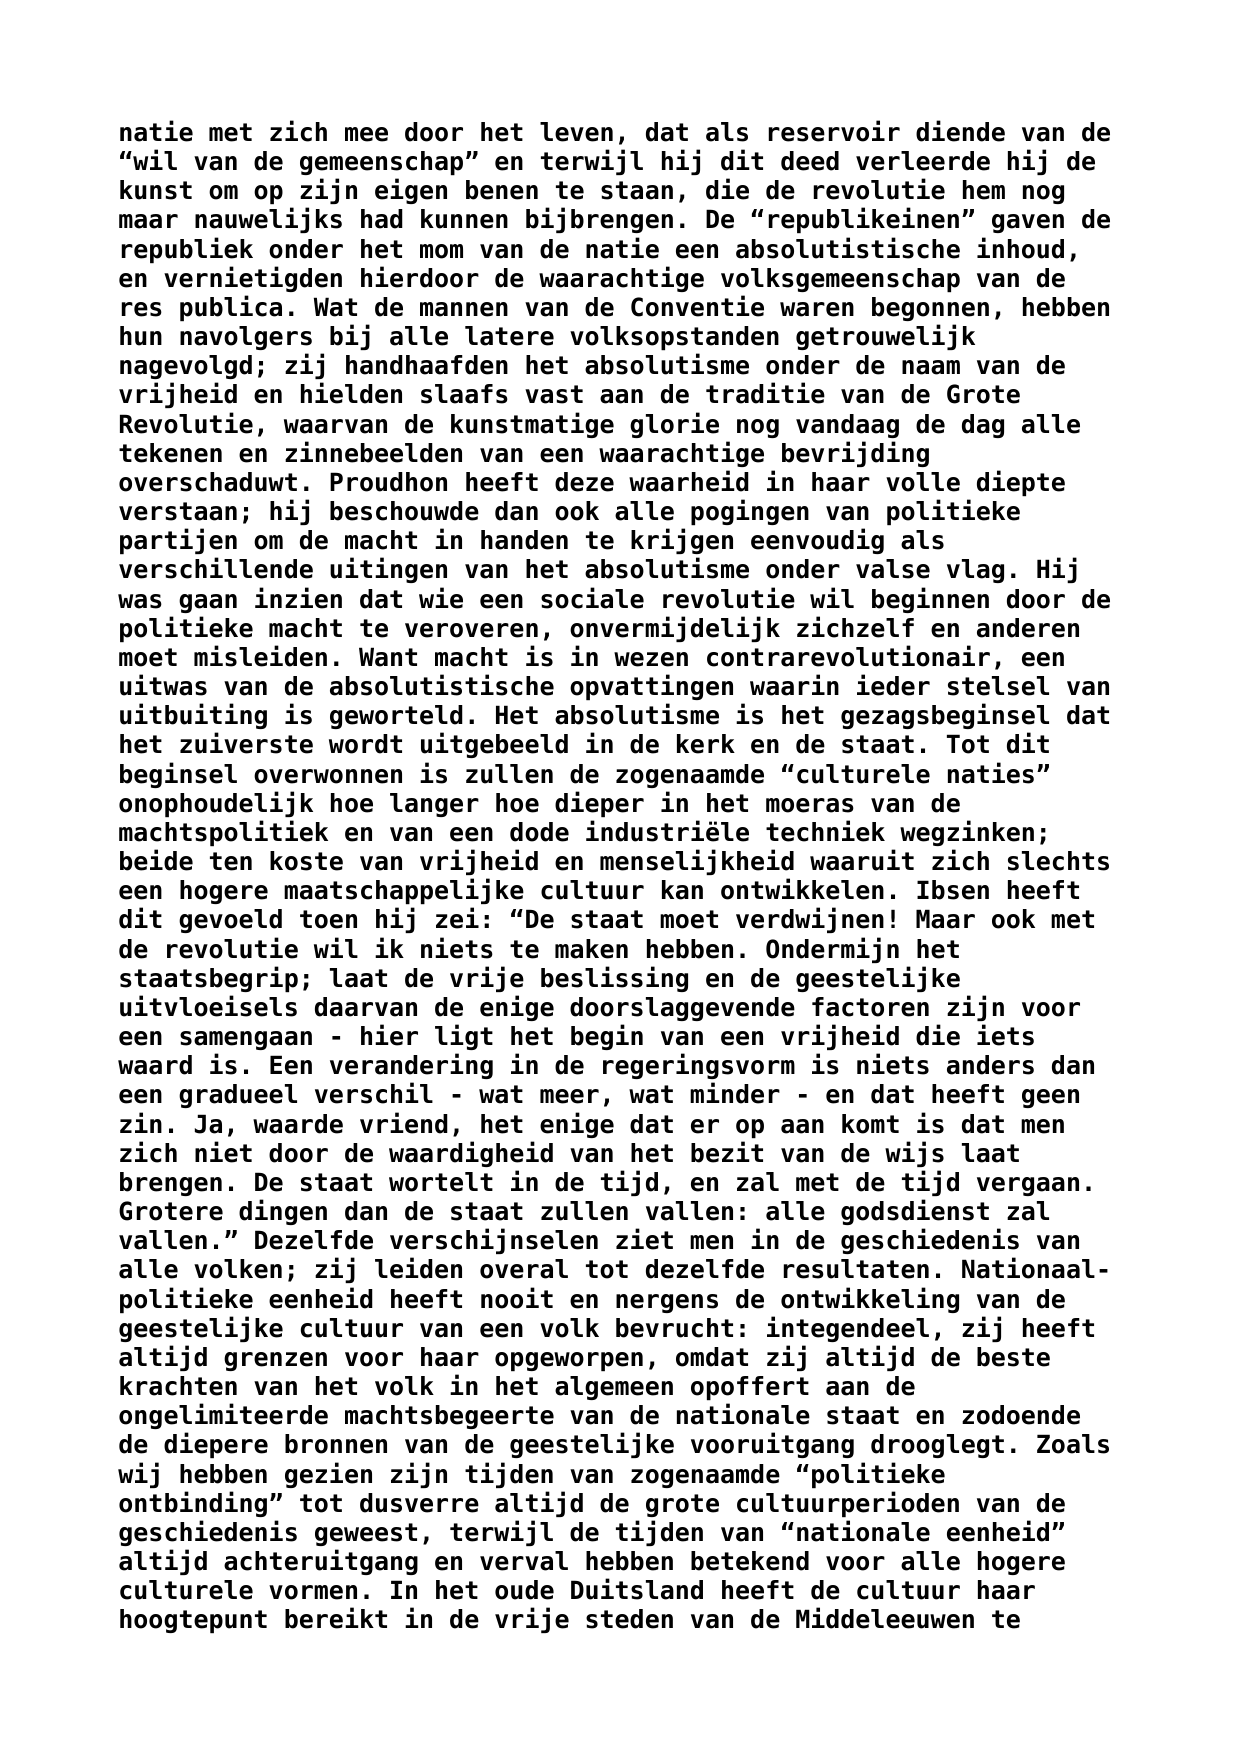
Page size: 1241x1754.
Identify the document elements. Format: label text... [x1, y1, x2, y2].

text natie met zich mee door het leven, dat als reservoir diende van de “wil van de gemeenschap” en terwijl hij dit deed verleerde hij de kunst om op zijn eigen benen te staan, die de revolutie hem nog maar nauwelijks had kunnen bijbrengen. De “republikeinen” gaven de republiek onder het mom van de natie een absolutistische inhoud, en vernietigden hierdoor de waarachtige volksgemeenschap van de res publica. Wat de mannen van de Conventie waren begonnen, hebben hun navolgers bij alle latere volksopstanden getrouwelijk nagevolgd; zij handhaafden het absolutisme onder de naam van de vrijheid en hielden slaafs vast aan de traditie van de Grote Revolutie, waarvan de kunstmatige glorie nog vandaag de dag alle tekenen en zinnebeelden van een waarachtige bevrijding overschaduwt. Proudhon heeft deze waarheid in haar volle diepte verstaan; hij beschouwde dan ook alle pogingen van politieke partijen om de macht in handen te krijgen eenvoudig als verschillende uitingen van het absolutisme onder valse vlag. Hij was gaan inzien dat wie een sociale revolutie wil beginnen door de politieke macht te veroveren, onvermijdelijk zichzelf en anderen moet misleiden. Want macht is in wezen contrarevolutionair, een uitwas van de absolutistische opvattingen waarin ieder stelsel van uitbuiting is geworteld. Het absolutisme is het gezagsbeginsel dat het zuiverste wordt uitgebeeld in de kerk en de staat. Tot dit beginsel overwonnen is zullen de zogenaamde “culturele naties” onophoudelijk hoe langer hoe dieper in het moeras van de machtspolitiek en van een dode industriële techniek wegzinken; beide ten koste van vrijheid en menselijkheid waaruit zich slechts een hogere maatschappelijke cultuur kan ontwikkelen. Ibsen heeft dit gevoeld toen hij zei: “De staat moet verdwijnen! Maar ook met de revolutie wil ik niets te maken hebben. Ondermijn het staatsbegrip; laat de vrije beslissing en de geestelijke uitvloeisels daarvan de enige doorslaggevende factoren zijn voor een samengaan - hier ligt het begin van een vrijheid die iets waard is. Een verandering in de regeringsvorm is niets anders dan een gradueel verschil - wat meer, wat minder - en dat heeft geen zin. Ja, waarde vriend, het enige dat er op aan komt is dat men zich niet door de waardigheid van het bezit van de wijs laat brengen. De staat wortelt in de tijd, en zal met de tijd vergaan. Grotere dingen dan de staat zullen vallen: alle godsdienst zal vallen.” Dezelfde verschijnselen ziet men in de geschiedenis van alle volken; zij leiden overal tot dezelfde resultaten. Nationaal-politieke eenheid heeft nooit en nergens de ontwikkeling van de geestelijke cultuur van een volk bevrucht: integendeel, zij heeft altijd grenzen voor haar opgeworpen, omdat zij altijd de beste krachten van het volk in het algemeen opoffert aan de ongelimiteerde machtsbegeerte van de nationale staat en zodoende de diepere bronnen van de geestelijke vooruitgang drooglegt. Zoals wij hebben gezien zijn tijden van zogenaamde “politieke ontbinding” tot dusverre altijd de grote cultuurperioden van de geschiedenis geweest, terwijl de tijden van “nationale eenheid” altijd achteruitgang en verval hebben betekend voor alle hogere culturele vormen. In het oude Duitsland heeft de cultuur haar hoogtepunt bereikt in de vrije steden van de Middeleeuwen te [118, 118, 1122, 1635]
